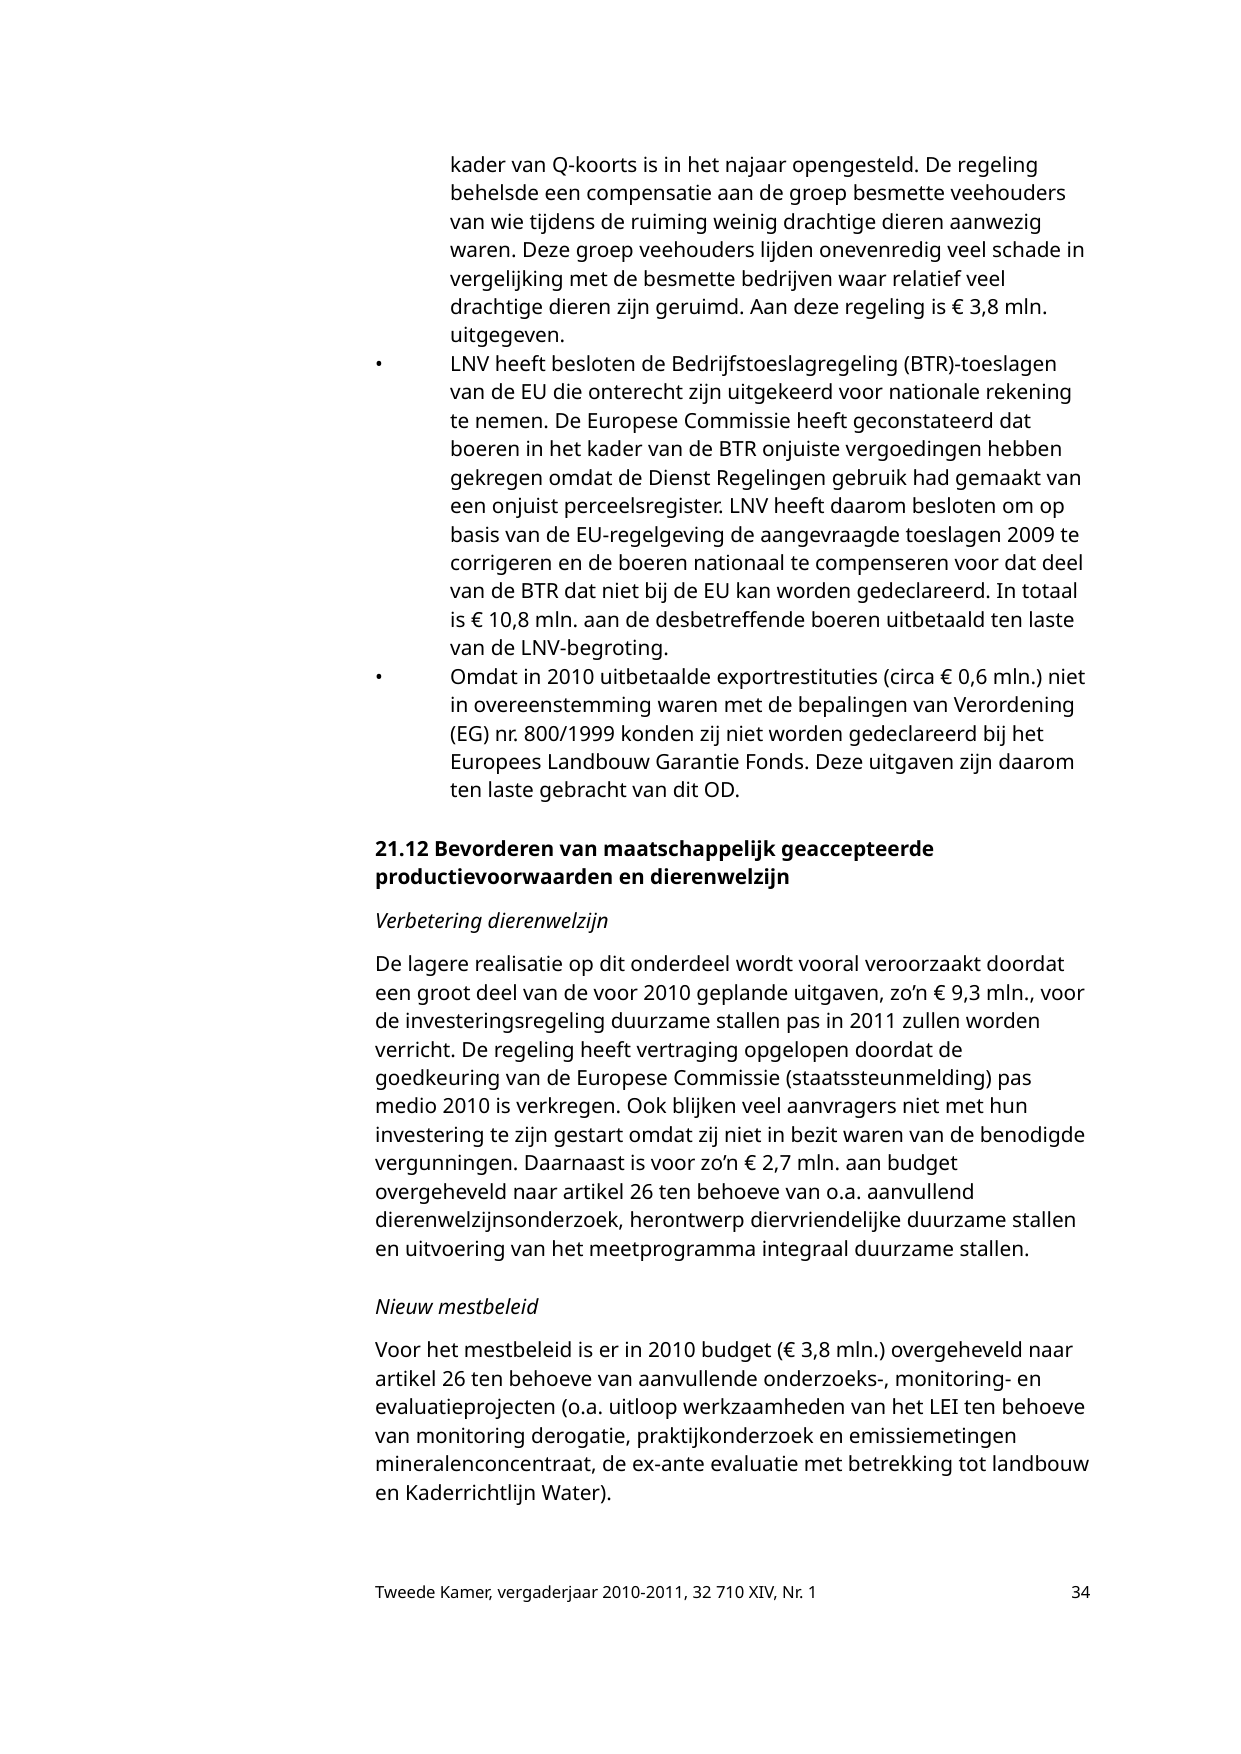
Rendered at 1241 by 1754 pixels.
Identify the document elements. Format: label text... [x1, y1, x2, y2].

text De lagere realisatie op dit onderdeel wordt vooral veroorzaakt doordat een groot deel van de voor 2010 geplande uitgaven, zo’n € 9,3 mln., voor de investeringsregeling duurzame stallen pas in 2011 zullen worden verricht. De regeling heeft vertraging opgelopen doordat de goedkeuring van de Europese Commissie (staatssteunmelding) pas medio 2010 is verkregen. Ook blijken veel aanvragers niet met hun investering te zijn gestart omdat zij niet in bezit waren van de benodigde vergunningen. Daarnaast is voor zo’n € 2,7 mln. aan budget overgeheveld naar artikel 26 ten behoeve van o.a. aanvullend dierenwelzijnsonderzoek, herontwerp diervriendelijke duurzame stallen en uitvoering van het meetprogramma integraal duurzame stallen. [375, 949, 1090, 1262]
text Voor het mestbeleid is er in 2010 budget (€ 3,8 mln.) overgeheveld naar artikel 26 ten behoeve van aanvullende onderzoeks-, monitoring- en evaluatieprojecten (o.a. uitloop werkzaamheden van het LEI ten behoeve van monitoring derogatie, praktijkonderzoek en emissiemetingen mineralenconcentraat, de ex-ante evaluatie met betrekking tot landbouw en Kaderrichtlijn Water). [375, 1336, 1090, 1506]
list LNV heeft besloten de Bedrijfstoeslagregeling (BTR)-toeslagen van de EU die onterecht zijn uitgekeerd voor nationale rekening te nemen. De Europese Commissie heeft geconstateerd dat boeren in het kader van de BTR onjuiste vergoedingen hebben gekregen omdat de Dienst Regelingen gebruik had gemaakt van een onjuist perceelsregister. LNV heeft daarom besloten om op basis van de EU-regelgeving de aangevraagde toeslagen 2009 te corrigeren en de boeren nationaal te compenseren voor dat deel van de BTR dat niet bij de EU kan worden gedeclareerd. In totaal is € 10,8 mln. aan de desbetreffende boeren uitbetaald ten laste van de LNV-begroting. [375, 349, 1090, 662]
list kader van Q-koorts is in het najaar opengesteld. De regeling behelsde een compensatie aan de groep besmette veehouders van wie tijdens de ruiming weinig drachtige dieren aanwezig waren. Deze groep veehouders lijden onevenredig veel schade in vergelijking met de besmette bedrijven waar relatief veel drachtige dieren zijn geruimd. Aan deze regeling is € 3,8 mln. uitgegeven. [375, 150, 1090, 349]
text Verbetering dierenwelzijn [375, 906, 1090, 934]
text Nieuw mestbeleid [375, 1292, 1090, 1321]
text 21.12 Bevorderen van maatschappelijk geaccepteerde productievoorwaarden en dierenwelzijn [375, 834, 1090, 891]
list Omdat in 2010 uitbetaalde exportrestituties (circa € 0,6 mln.) niet in overeenstemming waren met de bepalingen van Verordening (EG) nr. 800/1999 konden zij niet worden gedeclareerd bij het Europees Landbouw Garantie Fonds. Deze uitgaven zijn daarom ten laste gebracht van dit OD. [375, 662, 1090, 804]
